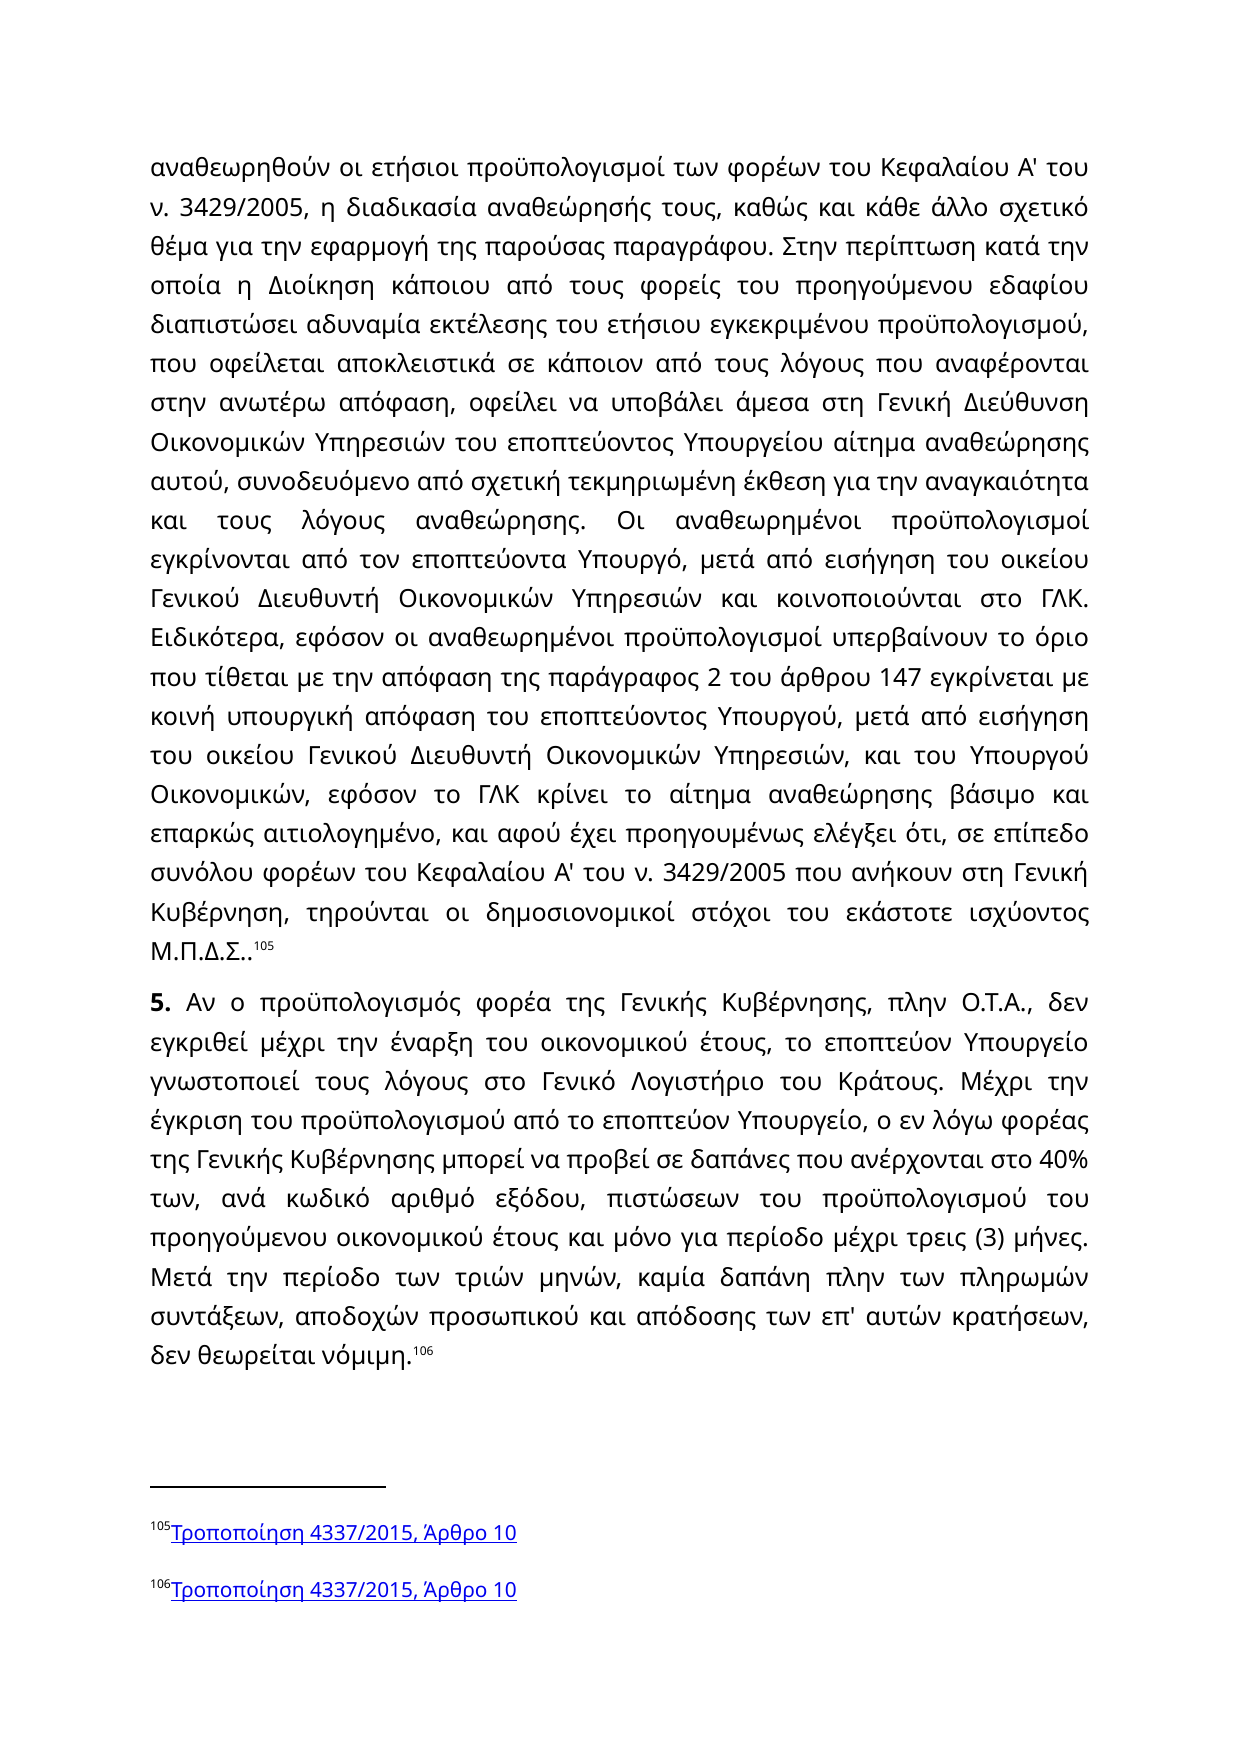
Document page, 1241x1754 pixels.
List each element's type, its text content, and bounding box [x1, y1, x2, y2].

text Τροποποίηση 4337/2015, Άρθρο 10 [150, 1576, 1090, 1604]
text αναθεωρηθούν οι ετήσιοι προϋπολογισμοί των φορέων του Κεφαλαίου Α' του ν. 3429/2005, η διαδικασία αναθεώρησής τους, καθώς και κάθε άλλο σχετικό θέμα για την εφαρμογή της παρούσας παραγράφου. Στην περίπτωση κατά την οποία η Διοίκηση κάποιου από τους φορείς του προηγούμενου εδαφίου διαπιστώσει αδυναμία εκτέλεσης του ετήσιου εγκεκριμένου προϋπολογισμού, που οφείλεται αποκλειστικά σε κάποιον από τους λόγους που αναφέρονται στην ανωτέρω απόφαση, οφείλει να υποβάλει άμεσα στη Γενική Διεύθυνση Οικονομικών Υπηρεσιών του εποπτεύοντος Υπουργείου αίτημα αναθεώρησης αυτού, συνοδευόμενο από σχετική τεκμηριωμένη έκθεση για την αναγκαιότητα και τους λόγους αναθεώρησης. Οι αναθεωρημένοι προϋπολογισμοί εγκρίνονται από τον εποπτεύοντα Υπουργό, μετά από εισήγηση του οικείου Γενικού Διευθυντή Οικονομικών Υπηρεσιών και κοινοποιούνται στο ΓΛΚ. Ειδικότερα, εφόσον οι αναθεωρημένοι προϋπολογισμοί υπερβαίνουν το όριο που τίθεται με την απόφαση της παράγραφος 2 του άρθρου 147 εγκρίνεται με κοινή υπουργική απόφαση του εποπτεύοντος Υπουργού, μετά από εισήγηση του οικείου Γενικού Διευθυντή Οικονομικών Υπηρεσιών, και του Υπουργού Οικονομικών, εφόσον το ΓΛΚ κρίνει το αίτημα αναθεώρησης βάσιμο και επαρκώς αιτιολογημένο, και αφού έχει προηγουμένως ελέγξει ότι, σε επίπεδο συνόλου φορέων του Κεφαλαίου Α' του ν. 3429/2005 που ανήκουν στη Γενική Κυβέρνηση, τηρούνται οι δημοσιονομικοί στόχοι του εκάστοτε ισχύοντος Μ.Π.Δ.Σ.. [150, 150, 1090, 967]
text Τροποποίηση 4337/2015, Άρθρο 10 [150, 1518, 1090, 1546]
text 5. Αν ο προϋπολογισμός φορέα της Γενικής Κυβέρνησης, πλην Ο.Τ.Α., δεν εγκριθεί μέχρι την έναρξη του οικονομικού έτους, το εποπτεύον Υπουργείο γνωστοποιεί τους λόγους στο Γενικό Λογιστήριο του Κράτους. Μέχρι την έγκριση του προϋπολογισμού από το εποπτεύον Υπουργείο, ο εν λόγω φορέας της Γενικής Κυβέρνησης μπορεί να προβεί σε δαπάνες που ανέρχονται στο 40% των, ανά κωδικό αριθμό εξόδου, πιστώσεων του προϋπολογισμού του προηγούμενου οικονομικού έτους και μόνο για περίοδο μέχρι τρεις (3) μήνες. Μετά την περίοδο των τριών μηνών, καμία δαπάνη πλην των πληρωμών συντάξεων, αποδοχών προσωπικού και απόδοσης των επ' αυτών κρατήσεων, δεν θεωρείται νόμιμη. [150, 985, 1090, 1372]
